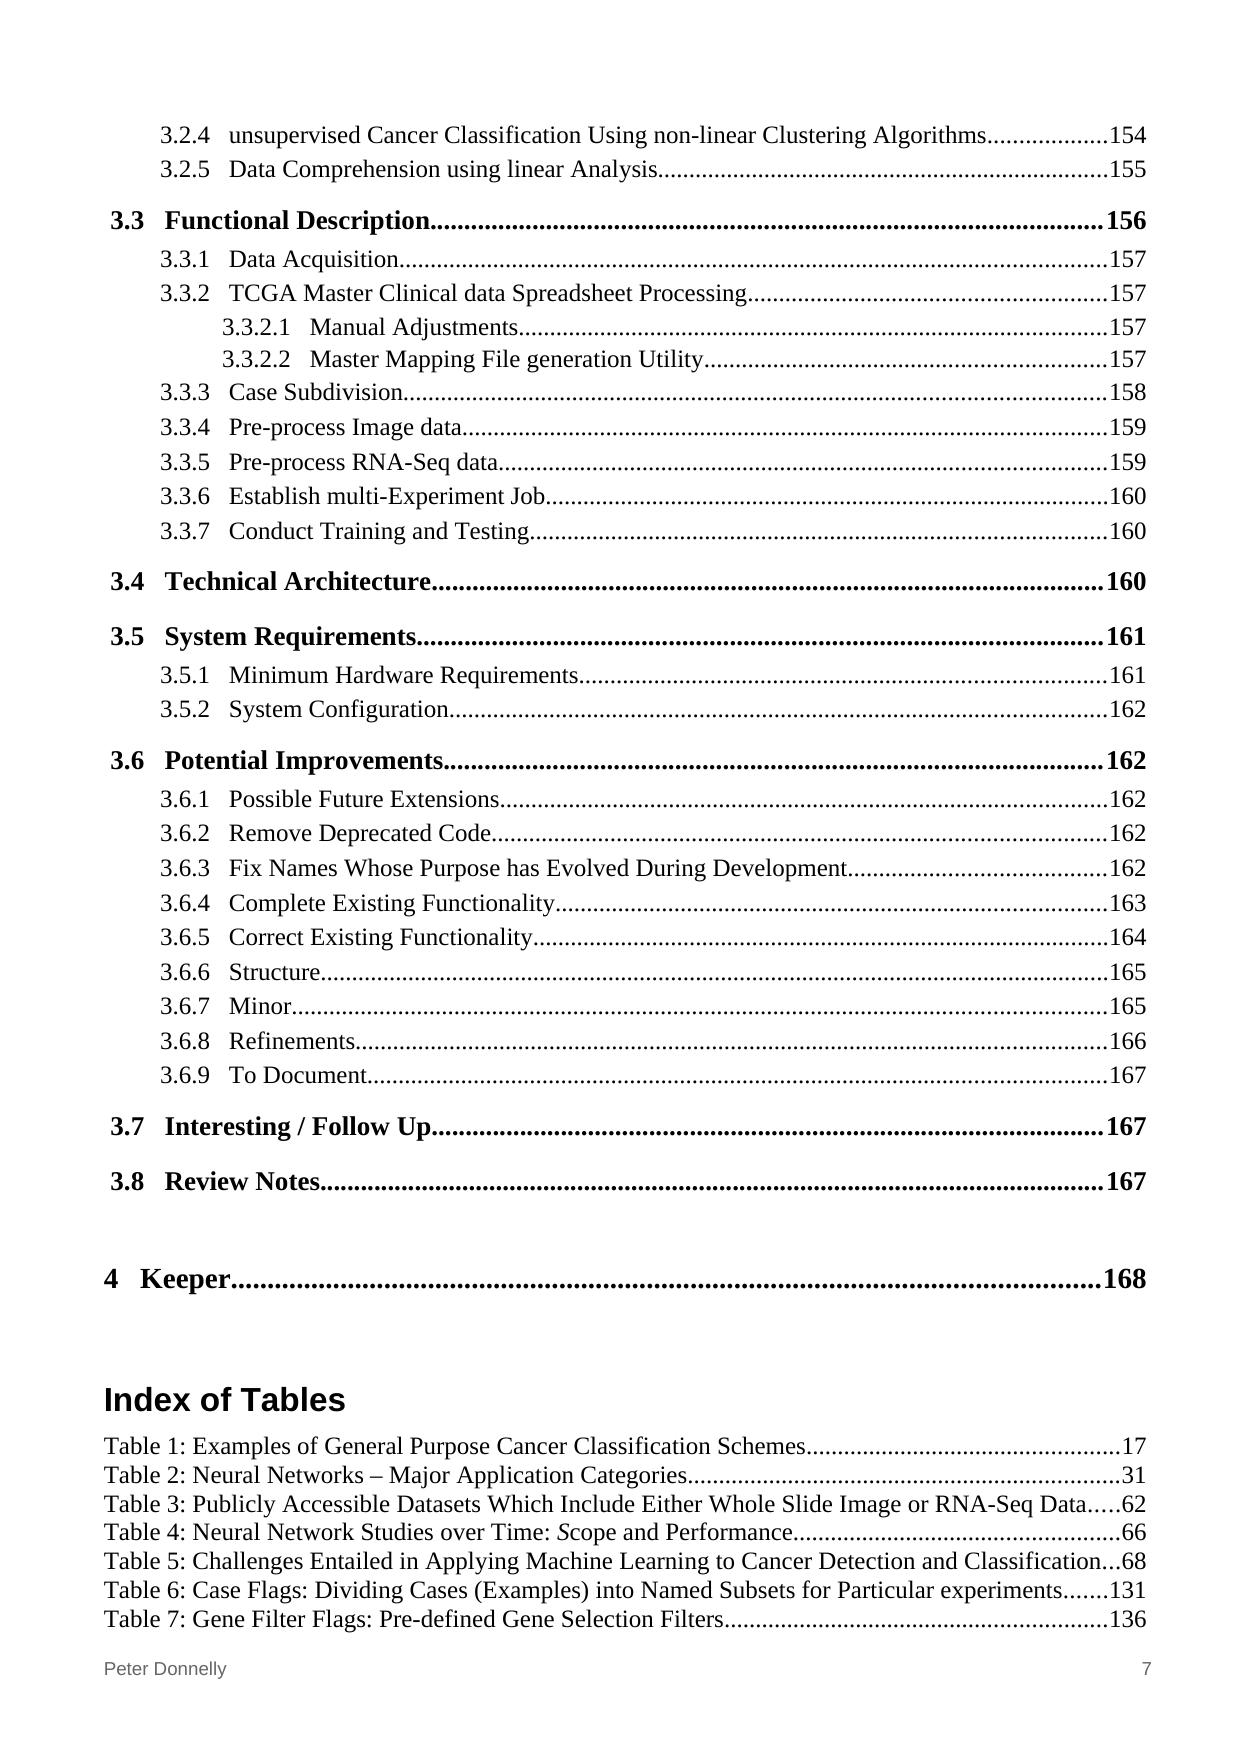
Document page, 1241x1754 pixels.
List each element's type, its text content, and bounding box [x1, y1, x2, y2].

text 3.3 Functional Description 156 [103, 204, 1146, 235]
text Table 1: Examples of General Purpose Cancer Classification Schemes 17 [103, 1431, 1146, 1460]
text 3.8 Review Notes 167 [103, 1165, 1146, 1196]
text 3.6.9 To Document 167 [154, 1061, 1146, 1089]
text 3.3.7 Conduct Training and Testing 160 [154, 516, 1146, 544]
text 3.3.4 Pre-process Image data 159 [154, 412, 1146, 441]
subtitle Index of Tables [103, 1380, 1146, 1419]
text Table 5: Challenges Entailed in Applying Machine Learning to Cancer Detection and Classification 68 [103, 1546, 1146, 1575]
text 3.6.5 Correct Existing Functionality 164 [154, 922, 1146, 951]
text 3.3.2.1 Manual Adjustments 157 [216, 312, 1146, 341]
text Table 6: Case Flags: Dividing Cases (Examples) into Named Subsets for Particular experiments 131 [103, 1575, 1146, 1604]
text 3.3.2 TCGA Master Clinical data Spreadsheet Processing 157 [154, 278, 1146, 307]
text 3.3.3 Case Subdivision 158 [154, 377, 1146, 406]
text 3.6.3 Fix Names Whose Purpose has Evolved During Development 162 [154, 853, 1146, 882]
text Table 3: Publicly Accessible Datasets Which Include Either Whole Slide Image or RNA-Seq Data 62 [103, 1489, 1146, 1517]
text 3.5.2 System Configuration 162 [154, 694, 1146, 723]
text 3.3.6 Establish multi-Experiment Job 160 [154, 481, 1146, 510]
text 3.6 Potential Improvements 162 [103, 744, 1146, 775]
text 3.6.7 Minor 165 [154, 991, 1146, 1020]
text 3.3.5 Pre-process RNA-Seq data 159 [154, 447, 1146, 475]
text 3.3.2.2 Master Mapping File generation Utility 157 [216, 344, 1146, 373]
text 3.2.4 unsupervised Cancer Classification Using non-linear Clustering Algorithms 154 [154, 120, 1146, 148]
text 3.6.1 Possible Future Extensions 162 [154, 784, 1146, 813]
text Table 7: Gene Filter Flags: Pre-defined Gene Selection Filters 136 [103, 1604, 1146, 1632]
text 3.3.1 Data Acquisition 157 [154, 244, 1146, 272]
text 3.5 System Requirements 161 [103, 620, 1146, 651]
text 3.6.2 Remove Deprecated Code 162 [154, 818, 1146, 847]
text 3.6.6 Structure 165 [154, 957, 1146, 986]
text 3.6.8 Refinements 166 [154, 1026, 1146, 1055]
text Table 4: Neural Network Studies over Time: Scope and Performance 66 [103, 1517, 1146, 1546]
text 3.5.1 Minimum Hardware Requirements 161 [154, 660, 1146, 689]
text 4 Keeper 168 [103, 1261, 1146, 1294]
text 3.7 Interesting / Follow Up 167 [103, 1110, 1146, 1141]
text 3.4 Technical Architecture 160 [103, 565, 1146, 596]
text 3.6.4 Complete Existing Functionality 163 [154, 888, 1146, 916]
text Table 2: Neural Networks – Major Application Categories 31 [103, 1460, 1146, 1489]
text 3.2.5 Data Comprehension using linear Analysis 155 [154, 154, 1146, 183]
